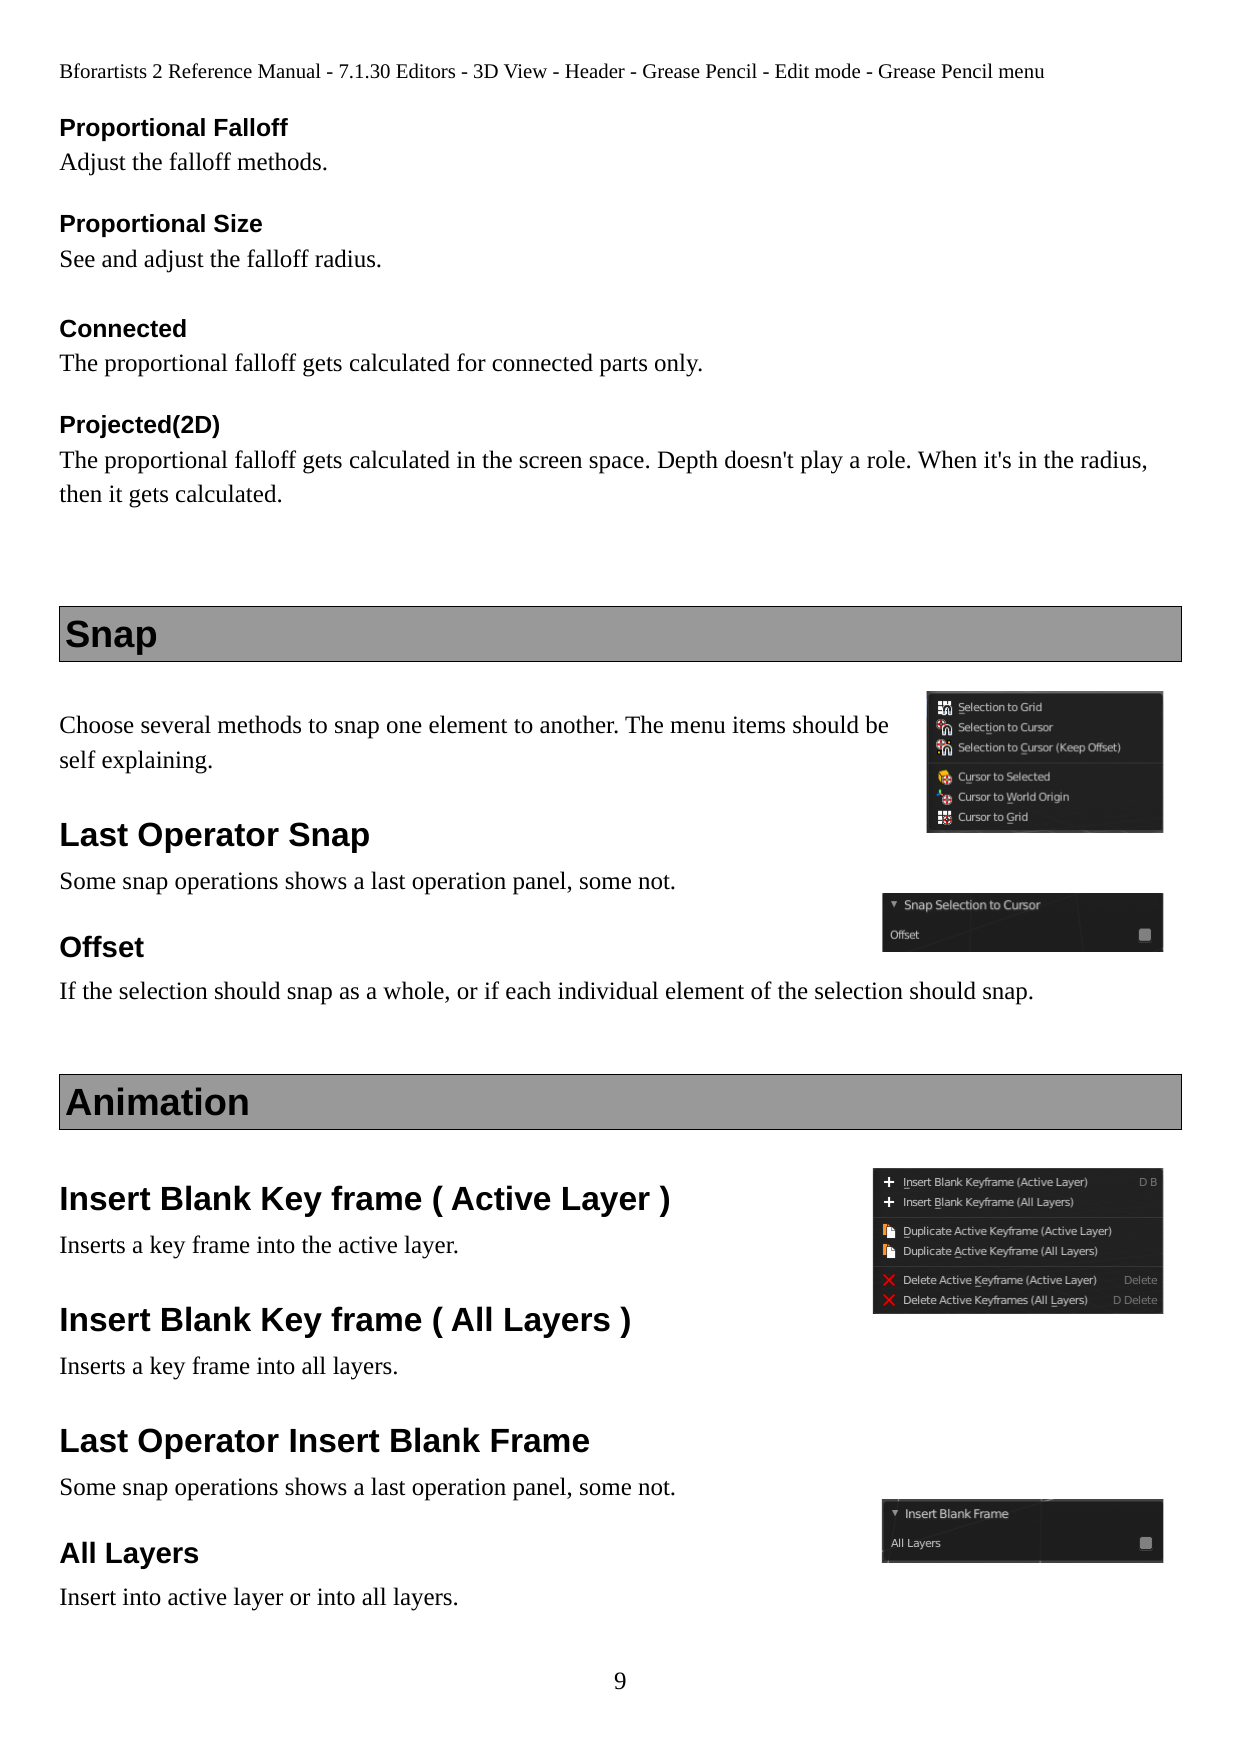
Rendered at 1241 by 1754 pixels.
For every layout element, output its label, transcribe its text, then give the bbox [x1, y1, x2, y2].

table_header Snap [60, 607, 1181, 661]
text If the selection should snap as a whole, or if each individual element of the selection should snap. [59, 976, 1181, 1005]
text Inserts a key frame into the active layer. [59, 1230, 872, 1259]
subtitle Proportional Size [59, 209, 1181, 237]
picture [882, 893, 1164, 952]
text Adjust the falloff methods. [59, 147, 1181, 176]
text The proportional falloff gets calculated for connected parts only. [59, 348, 1181, 377]
picture [926, 691, 1164, 833]
subtitle Offset [59, 930, 1181, 963]
table_header Animation [60, 1075, 1181, 1129]
subtitle Connected [59, 314, 1181, 342]
text See and adjust the falloff radius. [59, 244, 1181, 272]
picture [881, 1499, 1164, 1563]
subtitle Last Operator Snap [59, 815, 1181, 854]
text Choose several methods to snap one element to another. The menu items should be self explaining. [59, 711, 926, 774]
text Some snap operations shows a last operation panel, some not. [59, 866, 1181, 895]
subtitle All Layers [59, 1536, 1181, 1570]
text Some snap operations shows a last operation panel, some not. [59, 1472, 1181, 1501]
text Inserts a key frame into all layers. [59, 1351, 1181, 1380]
subtitle Insert Blank Key frame ( All Layers ) [59, 1300, 1181, 1339]
subtitle Proportional Falloff [59, 113, 1181, 141]
subtitle Projected(2D) [59, 410, 1181, 439]
text The proportional falloff gets calculated in the screen space. Depth doesn't play a role. When it's in the radius, then it gets calculated. [59, 445, 1181, 508]
subtitle Last Operator Insert Blank Frame [59, 1421, 1181, 1460]
text Insert into active layer or into all layers. [59, 1582, 1181, 1611]
subtitle Insert Blank Key frame ( Active Layer ) [59, 1179, 872, 1218]
picture [872, 1168, 1164, 1314]
